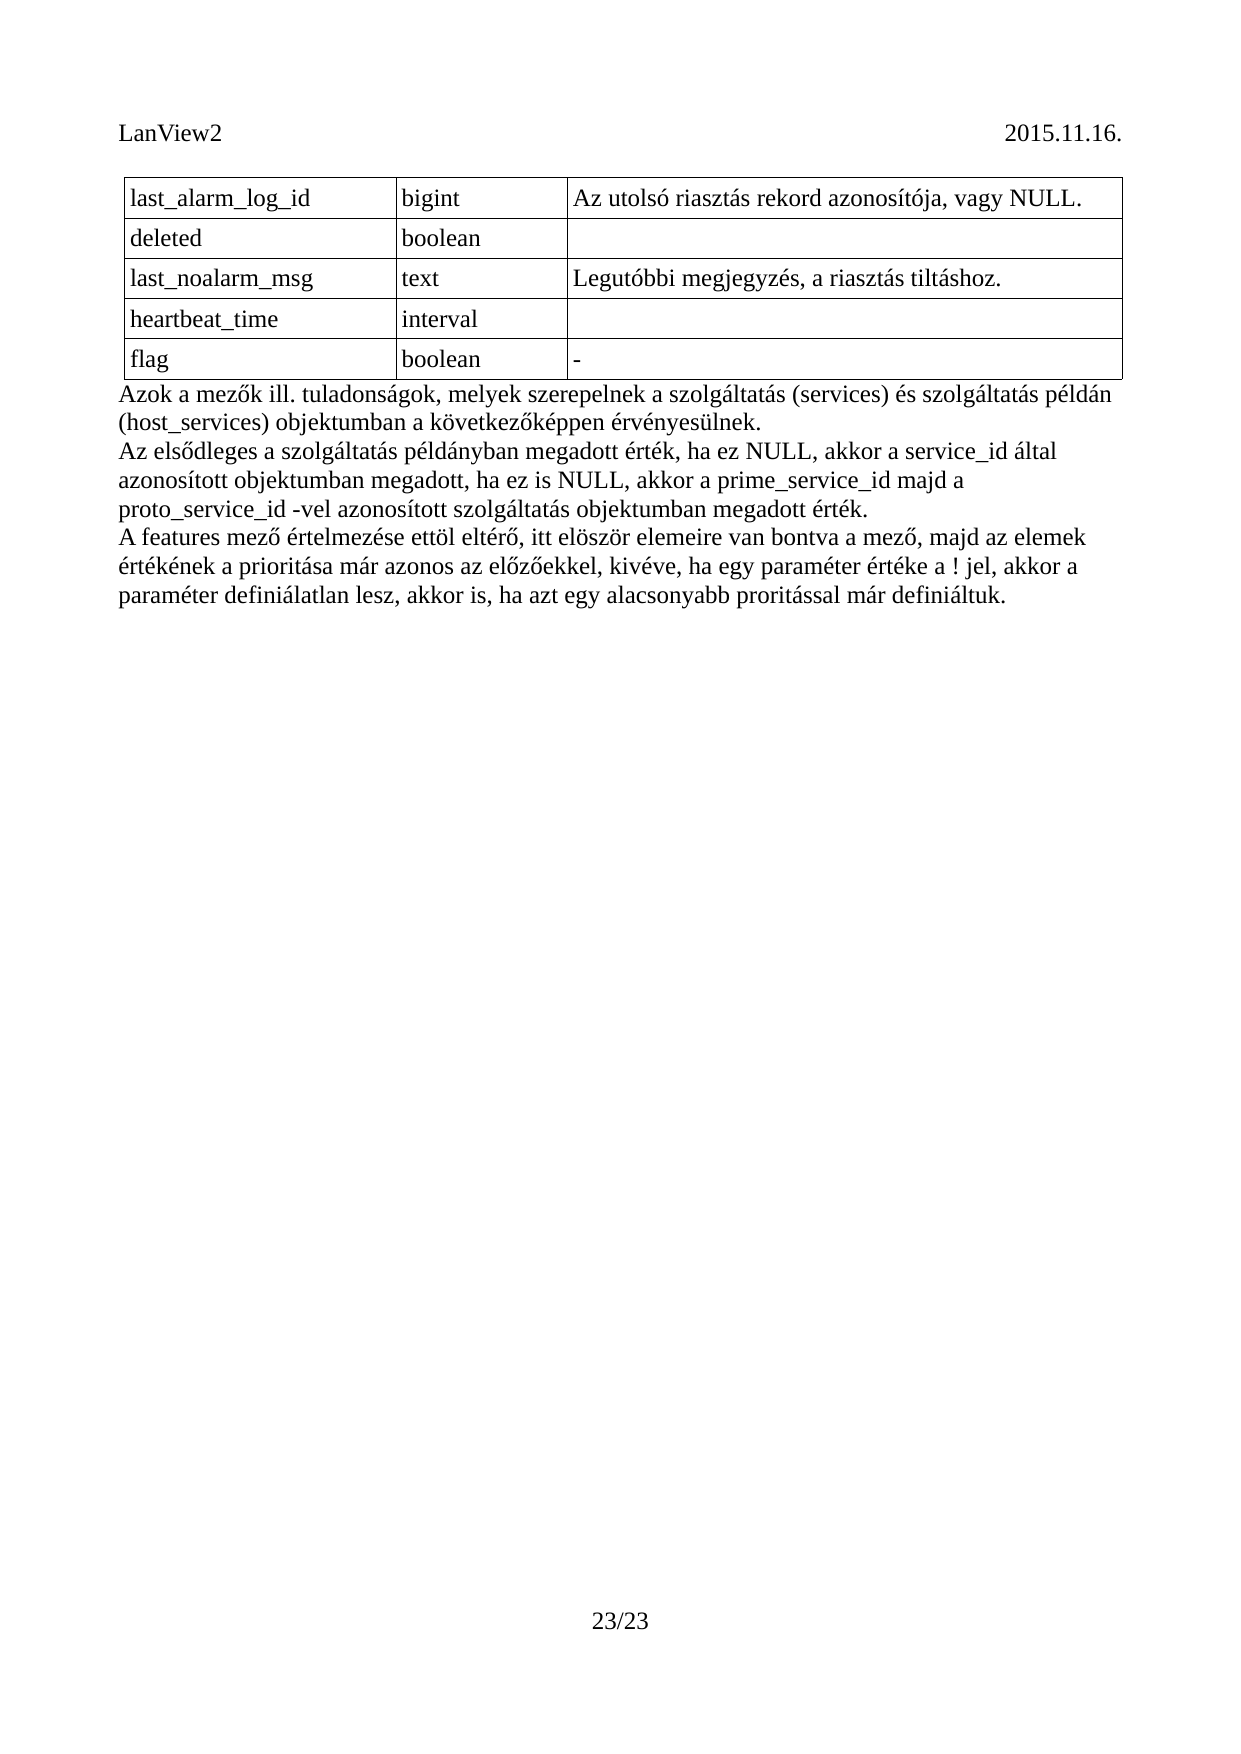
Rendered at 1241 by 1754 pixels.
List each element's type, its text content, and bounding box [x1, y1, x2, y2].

table_cell last_noalarm_msg [125, 259, 396, 298]
table_cell text [397, 259, 567, 298]
table_cell deleted [125, 219, 396, 258]
table_cell last_alarm_log_id [125, 178, 396, 217]
text A features mező értelmezése ettöl eltérő, itt elöször elemeire van bontva a mező, majd az elemek értékének a prioritása már azonos az előzőekkel, kivéve, ha egy paraméter értéke a ! jel, akkor a paraméter definiálatlan lesz, akkor is, ha azt egy alacsonyabb proritással már definiáltuk. [118, 522, 1122, 609]
table_cell boolean [397, 339, 567, 379]
text Azok a mezők ill. tuladonságok, melyek szerepelnek a szolgáltatás (services) és szolgáltatás példán (host_services) objektumban a következőképpen érvényesülnek. [118, 379, 1122, 436]
table_cell [568, 299, 1122, 338]
table_cell bigint [397, 178, 567, 217]
table_cell boolean [397, 219, 567, 258]
text Az elsődleges a szolgáltatás példányban megadott érték, ha ez NULL, akkor a service_id által azonosított objektumban megadott, ha ez is NULL, akkor a prime_service_id majd a proto_service_id -vel azonosított szolgáltatás objektumban megadott érték. [118, 436, 1122, 522]
table_cell [568, 219, 1122, 258]
table_cell Az utolsó riasztás rekord azonosítója, vagy NULL. [568, 178, 1122, 217]
table_cell flag [125, 339, 396, 379]
table_cell interval [397, 299, 567, 338]
table_cell Legutóbbi megjegyzés, a riasztás tiltáshoz. [568, 259, 1122, 298]
table_cell - [568, 339, 1122, 379]
table_cell heartbeat_time [125, 299, 396, 338]
